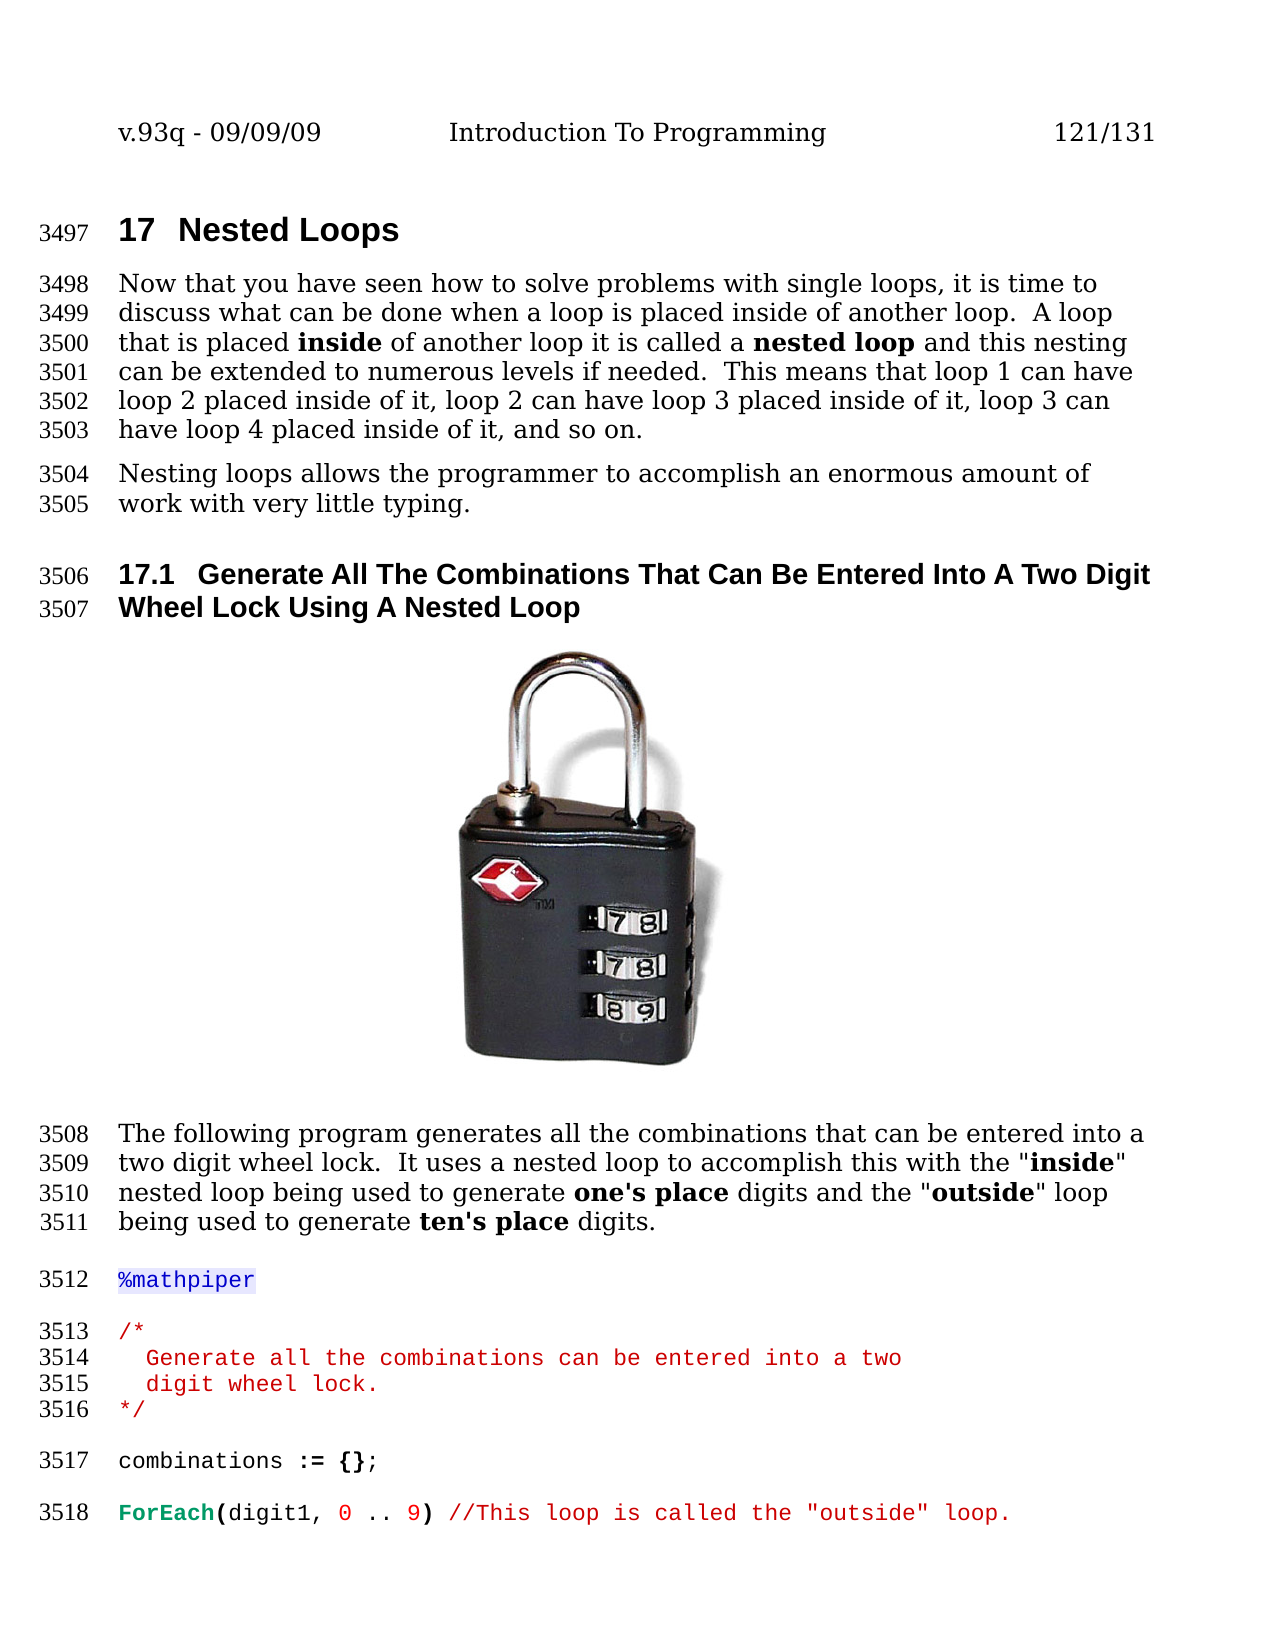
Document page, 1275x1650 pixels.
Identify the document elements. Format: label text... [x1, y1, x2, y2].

text digit wheel lock. [118, 1372, 1157, 1398]
picture [448, 642, 731, 1075]
text Now that you have seen how to solve problems with single loops, it is time to discuss what can be done when a loop is placed inside of another loop. A loop that is placed inside of another loop it is called a nested loop and this nesting can be extended to numerous levels if needed. This means that loop 1 can have loop 2 placed inside of it, loop 2 can have loop 3 placed inside of it, loop 3 can have loop 4 placed inside of it, and so on. [118, 269, 1157, 444]
text /* [118, 1320, 1157, 1346]
text combinations := {}; [118, 1450, 1157, 1476]
subtitle Generate All The Combinations That Can Be Entered Into A Two Digit Wheel Lock Using A Nested Loop [118, 557, 1157, 624]
text */ [118, 1398, 1157, 1424]
text Nesting loops allows the programmer to accomplish an enormous amount of work with very little typing. [118, 459, 1157, 518]
text Generate all the combinations can be entered into a two [118, 1346, 1157, 1372]
text ForEach(digit1, 0 .. 9) //This loop is called the "outside" loop. [118, 1502, 1157, 1528]
text The following program generates all the combinations that can be entered into a two digit wheel lock. It uses a nested loop to accomplish this with the "inside" nested loop being used to generate one's place digits and the "outside" loop being used to generate ten's place digits. [118, 1119, 1157, 1236]
text %mathpiper [118, 1268, 1157, 1294]
subtitle Nested Loops [118, 210, 1157, 248]
